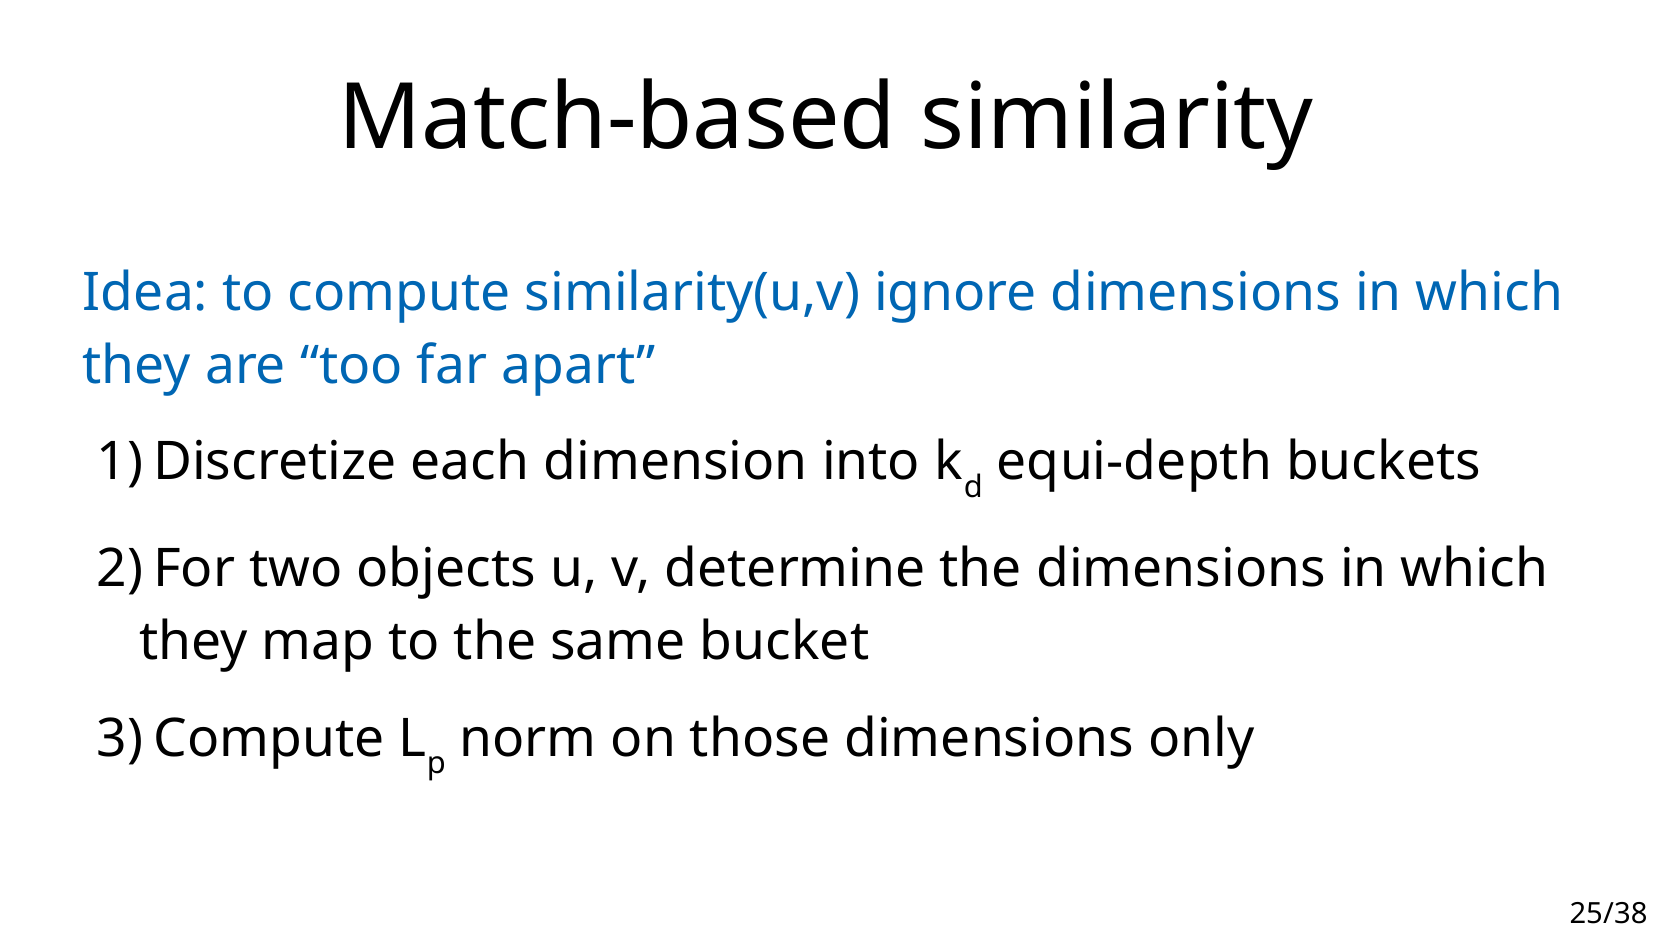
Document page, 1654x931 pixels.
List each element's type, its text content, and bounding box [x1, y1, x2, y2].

title Match-based similarity [82, 1, 1571, 226]
list Idea: to compute similarity(u,v) ignore dimensions in which they are “too far apart” Discretize each dimension into kd equi-depth buckets For two objects u, v, determine the dimensions in which they map to the same bucket Compute Lp norm on those dimensions only [82, 253, 1571, 793]
